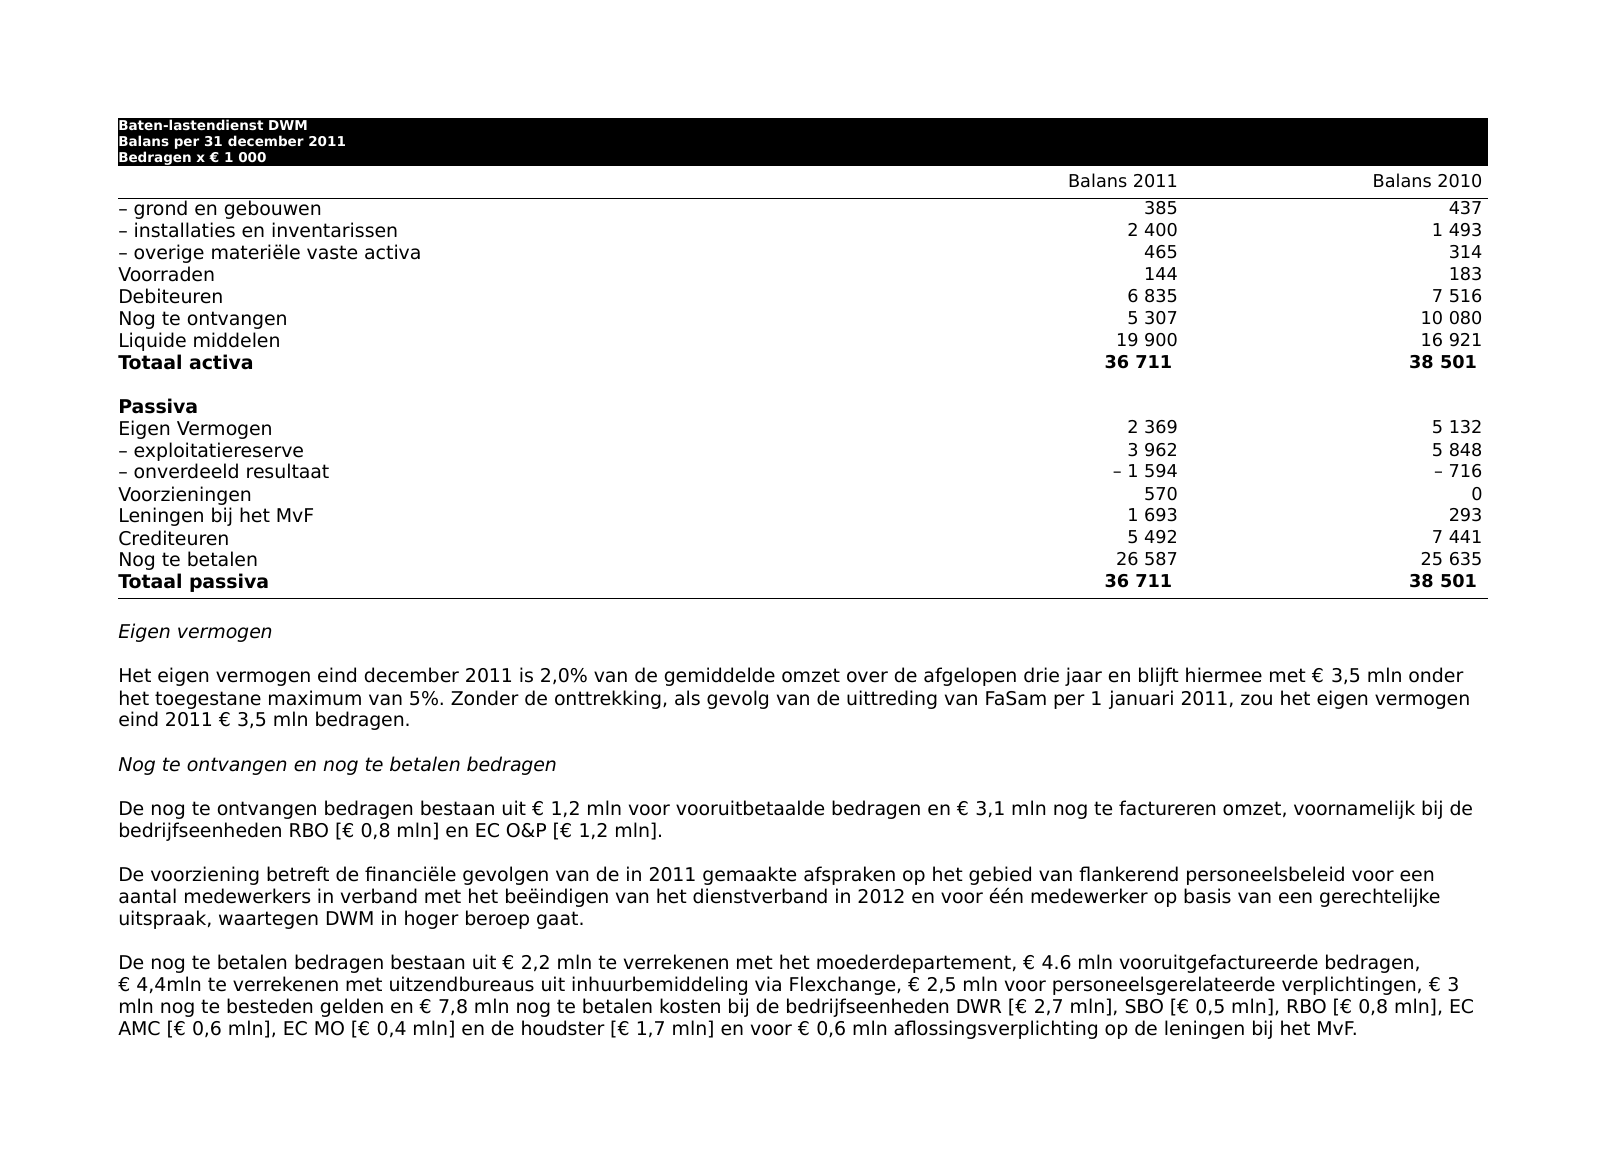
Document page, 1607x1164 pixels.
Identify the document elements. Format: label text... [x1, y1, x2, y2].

text De voorziening betreft de financiële gevolgen van de in 2011 gemaakte afspraken op het gebied van flankerend personeelsbeleid voor een aantal medewerkers in verband met het beëindigen van het dienstverband in 2012 en voor één medewerker op basis van een gerechtelijke uitspraak, waartegen DWM in hoger beroep gaat. [118, 864, 1488, 930]
table_cell 36 711 [879, 571, 1184, 598]
table_cell 293 [1184, 505, 1488, 527]
table_cell [118, 374, 879, 396]
table_cell 7 516 [1184, 286, 1488, 308]
table_cell Leningen bij het MvF [118, 505, 879, 527]
table_cell Passiva [118, 396, 879, 417]
table_cell 38 501 [1184, 571, 1488, 598]
table_cell 385 [879, 199, 1184, 220]
table_cell Liquide middelen [118, 330, 879, 352]
table_cell 437 [1184, 199, 1488, 220]
table_cell [1184, 374, 1488, 396]
table_cell 36 711 [879, 352, 1184, 373]
table_cell 38 501 [1184, 352, 1488, 373]
table_cell 25 635 [1184, 549, 1488, 571]
table_cell 3 962 [879, 440, 1184, 461]
table_cell 570 [879, 484, 1184, 505]
table_cell 144 [879, 264, 1184, 286]
table_cell 1 493 [1184, 220, 1488, 242]
text De nog te ontvangen bedragen bestaan uit € 1,2 mln voor vooruitbetaalde bedragen en € 3,1 mln nog te factureren omzet, voornamelijk bij de bedrijfseenheden RBO [€ 0,8 mln] en EC O&P [€ 1,2 mln]. [118, 798, 1488, 842]
table_cell 5 848 [1184, 440, 1488, 461]
table_cell Nog te betalen [118, 549, 879, 571]
table_header Baten-lastendienst DWM Balans per 31 december 2011 Bedragen x € 1 000 [118, 118, 1488, 165]
table_cell 183 [1184, 264, 1488, 286]
table_cell Eigen Vermogen [118, 418, 879, 439]
table_cell 19 900 [879, 330, 1184, 352]
table_cell Voorraden [118, 264, 879, 286]
table_cell 2 369 [879, 418, 1184, 439]
table_cell [879, 396, 1184, 417]
table_cell Totaal activa [118, 352, 879, 373]
table_cell – 716 [1184, 461, 1488, 483]
text Het eigen vermogen eind december 2011 is 2,0% van de gemiddelde omzet over de afgelopen drie jaar en blijft hiermee met € 3,5 mln onder het toegestane maximum van 5%. Zonder de onttrekking, als gevolg van de uittreding van FaSam per 1 januari 2011, zou het eigen vermogen eind 2011 € 3,5 mln bedragen. [118, 665, 1488, 731]
table_cell Voorzieningen [118, 484, 879, 505]
table_cell – installaties en inventarissen [118, 220, 879, 242]
table_cell 16 921 [1184, 330, 1488, 352]
table_cell Balans 2011 [879, 166, 1184, 198]
table_cell Balans 2010 [1184, 166, 1488, 198]
table_cell – overige materiële vaste activa [118, 242, 879, 264]
table_cell – onverdeeld resultaat [118, 461, 879, 483]
subtitle Nog te ontvangen en nog te betalen bedragen [118, 753, 1488, 776]
table_cell 5 132 [1184, 418, 1488, 439]
table_cell 5 307 [879, 308, 1184, 329]
table_cell 465 [879, 242, 1184, 264]
subtitle Eigen vermogen [118, 621, 1488, 643]
table_cell 2 400 [879, 220, 1184, 242]
table_cell 7 441 [1184, 528, 1488, 549]
table_cell Nog te ontvangen [118, 308, 879, 329]
table_cell 0 [1184, 484, 1488, 505]
table_cell 26 587 [879, 549, 1184, 571]
table_cell Totaal passiva [118, 571, 879, 598]
table_cell 6 835 [879, 286, 1184, 308]
table_cell 314 [1184, 242, 1488, 264]
table_cell – grond en gebouwen [118, 199, 879, 220]
table_cell [1184, 396, 1488, 417]
table_cell – exploitatiereserve [118, 440, 879, 461]
table_cell Debiteuren [118, 286, 879, 308]
table_cell 5 492 [879, 528, 1184, 549]
table_cell 1 693 [879, 505, 1184, 527]
table_cell Crediteuren [118, 528, 879, 549]
text De nog te betalen bedragen bestaan uit € 2,2 mln te verrekenen met het moederdepartement, € 4.6 mln vooruitgefactureerde bedragen, € 4,4mln te verrekenen met uitzendbureaus uit inhuurbemiddeling via Flexchange, € 2,5 mln voor personeelsgerelateerde verplichtingen, € 3 mln nog te besteden gelden en € 7,8 mln nog te betalen kosten bij de bedrijfseenheden DWR [€ 2,7 mln], SBO [€ 0,5 mln], RBO [€ 0,8 mln], EC AMC [€ 0,6 mln], EC MO [€ 0,4 mln] en de houdster [€ 1,7 mln] en voor € 0,6 mln aflossingsverplichting op de leningen bij het MvF. [118, 952, 1488, 1040]
table_cell 10 080 [1184, 308, 1488, 329]
table_cell – 1 594 [879, 461, 1184, 483]
table_cell [879, 374, 1184, 396]
table_cell [118, 166, 879, 198]
